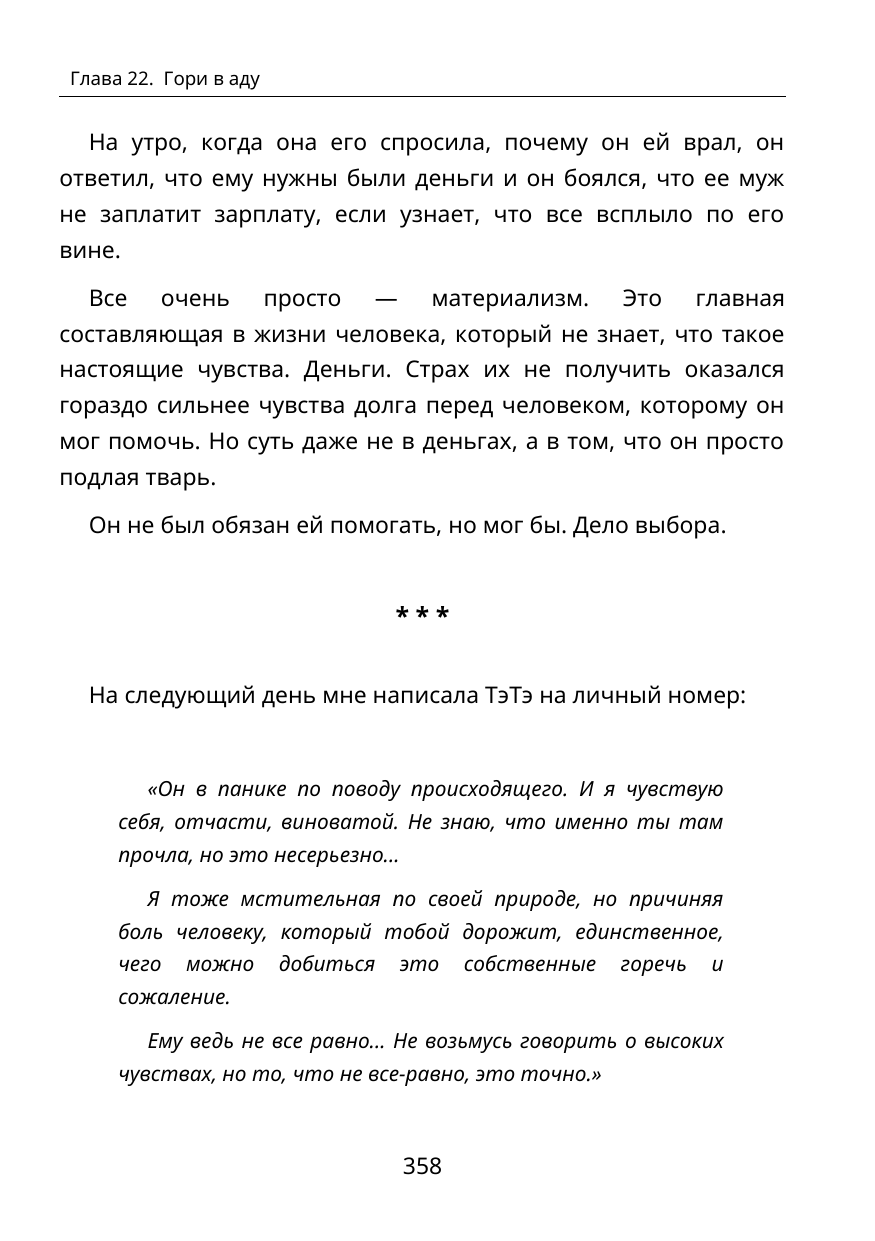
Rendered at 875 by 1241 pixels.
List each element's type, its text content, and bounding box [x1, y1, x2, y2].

text Все очень просто — материализм. Это главная составляющая в жизни человека, который не знает, что такое настоящие чувства. Деньги. Страх их не получить оказался гораздо сильнее чувства долга перед человеком, которому он мог помочь. Но суть даже не в деньгах, а в том, что он просто подлая тварь. [59, 282, 786, 492]
subtitle * * * [59, 598, 786, 632]
text Он не был обязан ей помогать, но мог бы. Дело выбора. [59, 509, 786, 540]
text Ему ведь не все равно... Не возьмусь говорить о высоких чувствах, но то, что не все-равно, это точно.» [118, 1026, 727, 1087]
text На утро, когда она его спросила, почему он ей врал, он ответил, что ему нужны были деньги и он боялся, что ее муж не заплатит зарплату, если узнает, что все всплыло по его вине. [59, 126, 786, 265]
text «Он в панике по поводу происходящего. И я чувствую себя, отчасти, виноватой. Не знаю, что именно ты там прочла, но это несерьезно... [118, 774, 727, 868]
text Я тоже мстительная по своей природе, но причиняя боль человеку, который тобой дорожит, единственное, чего можно добиться это собственные горечь и сожаление. [118, 884, 727, 1010]
text На следующий день мне написала ТэТэ на личный номер: [59, 679, 786, 710]
